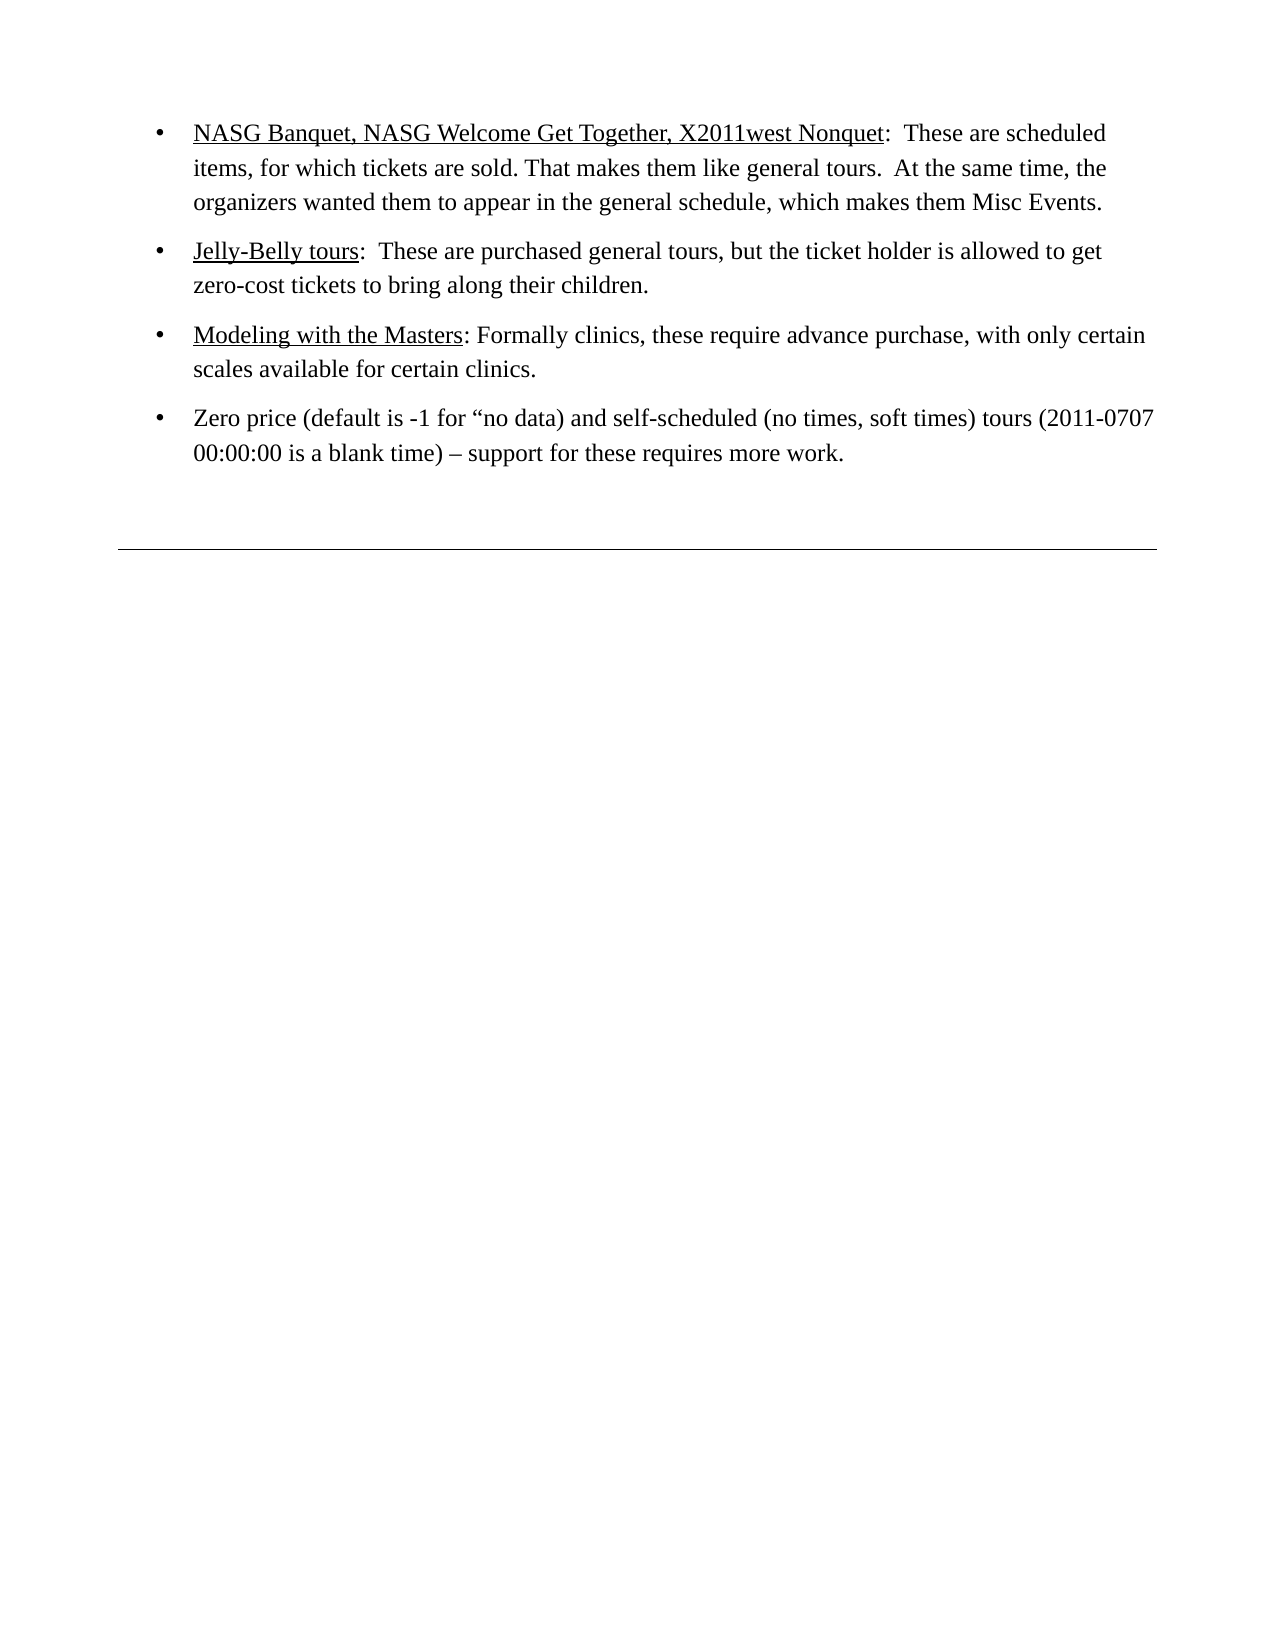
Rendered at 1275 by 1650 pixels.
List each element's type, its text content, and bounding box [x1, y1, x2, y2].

list Modeling with the Masters: Formally clinics, these require advance purchase, with only certain scales available for certain clinics. [156, 320, 1157, 383]
list Zero price (default is -1 for “no data) and self-scheduled (no times, soft times) tours (2011-0707 00:00:00 is a blank time) – support for these requires more work. [156, 403, 1157, 466]
list Jelly-Belly tours: These are purchased general tours, but the ticket holder is allowed to get zero-cost tickets to bring along their children. [156, 236, 1157, 299]
list NASG Banquet, NASG Welcome Get Together, X2011west Nonquet: These are scheduled items, for which tickets are sold. That makes them like general tours. At the same time, the organizers wanted them to appear in the general schedule, which makes them Misc Events. [156, 118, 1157, 216]
